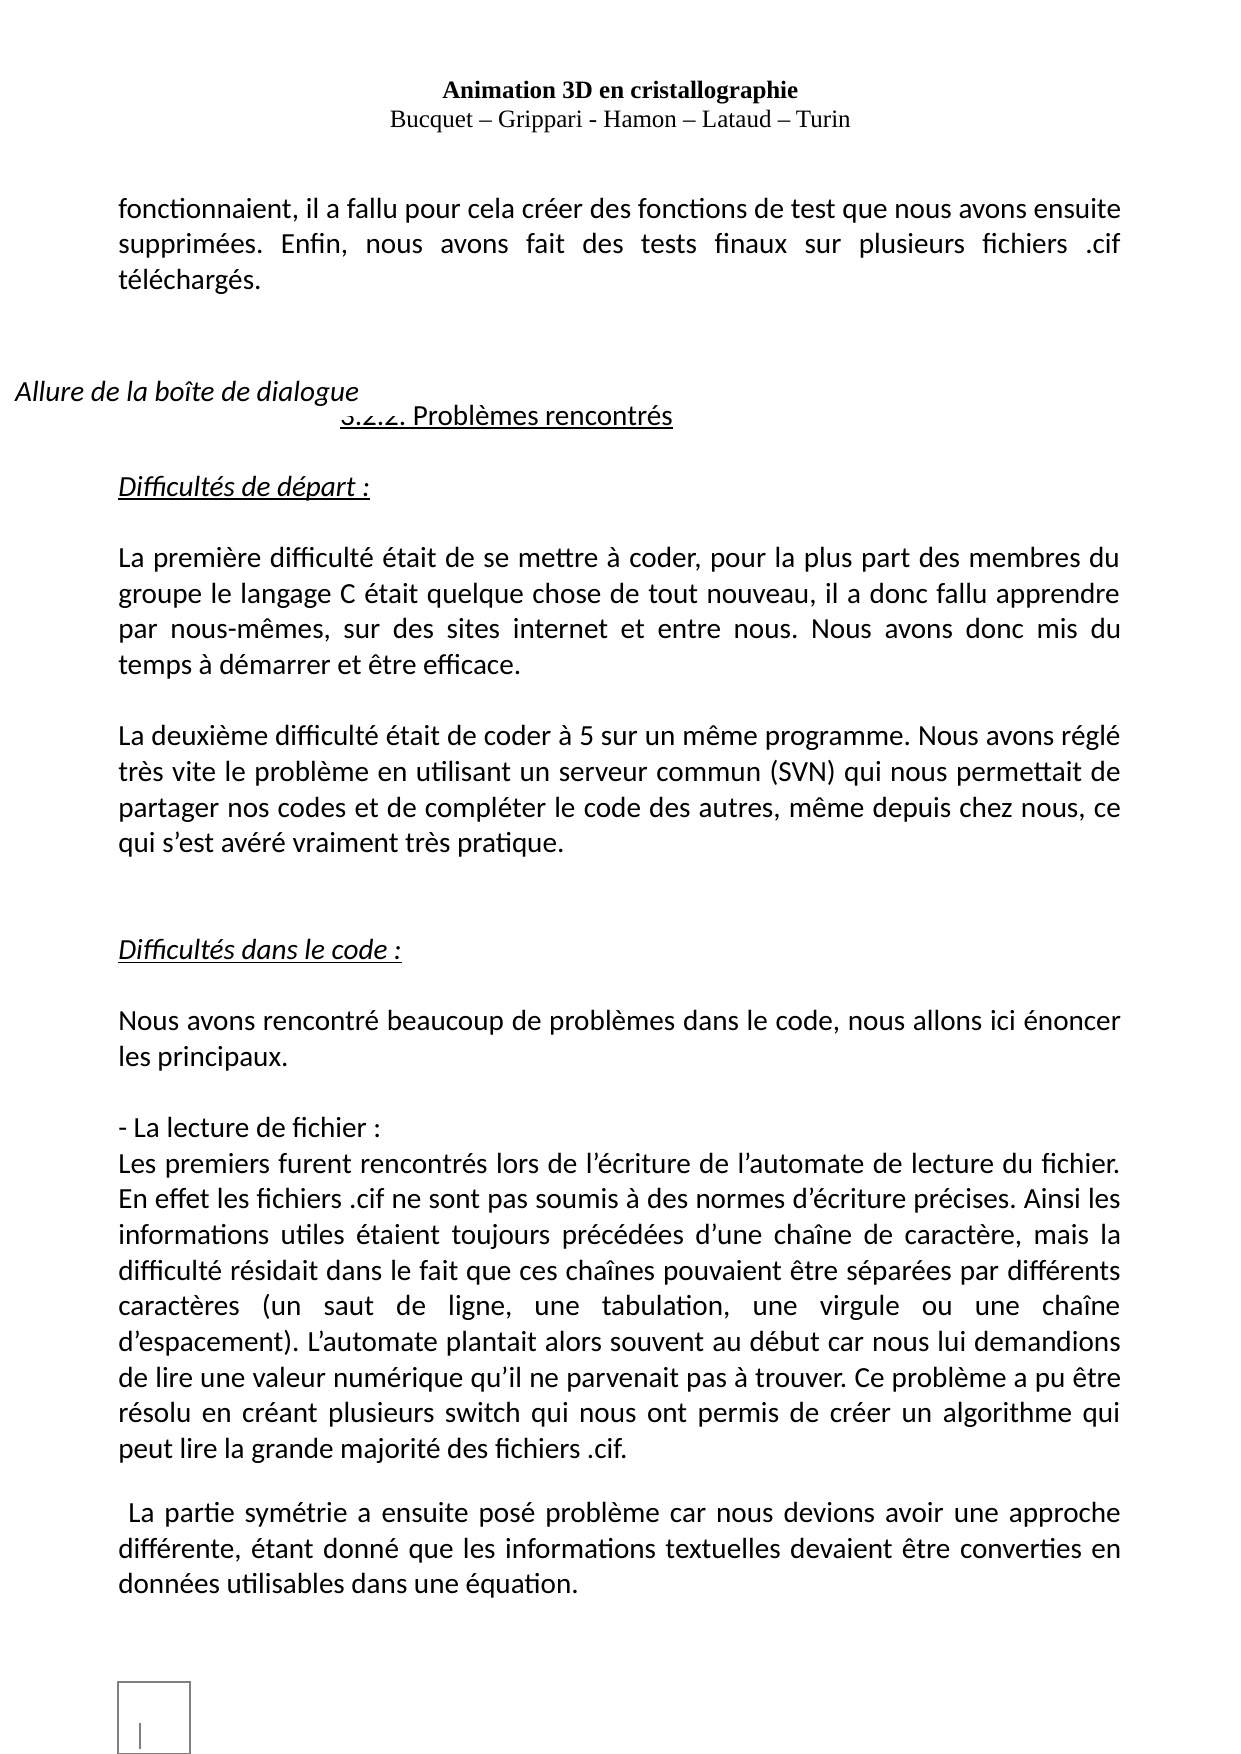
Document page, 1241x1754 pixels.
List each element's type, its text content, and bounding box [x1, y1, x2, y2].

text 3.2.2. Problèmes rencontrés [118, 397, 1122, 432]
text fonctionnaient, il a fallu pour cela créer des fonctions de test que nous avons ensuite supprimées. Enfin, nous avons fait des tests finaux sur plusieurs fichiers .cif téléchargés. [118, 190, 1122, 297]
text La première difficulté était de se mettre à coder, pour la plus part des membres du groupe le langage C était quelque chose de tout nouveau, il a donc fallu apprendre par nous-mêmes, sur des sites internet et entre nous. Nous avons donc mis du temps à démarrer et être efficace. [118, 539, 1122, 682]
text La deuxième difficulté était de coder à 5 sur un même programme. Nous avons réglé très vite le problème en utilisant un serveur commun (SVN) qui nous permettait de partager nos codes et de compléter le code des autres, même depuis chez nous, ce qui s’est avéré vraiment très pratique. [118, 717, 1122, 860]
text - La lecture de fichier : [118, 1109, 1122, 1145]
text Difficultés de départ : [118, 468, 1122, 504]
text La partie symétrie a ensuite posé problème car nous devions avoir une approche différente, étant donné que les informations textuelles devaient être converties en données utilisables dans une équation. [118, 1494, 1122, 1601]
text Allure de la boîte de dialogue [15, 373, 387, 409]
text Nous avons rencontré beaucoup de problèmes dans le code, nous allons ici énoncer les principaux. [118, 1002, 1122, 1074]
text Difficultés dans le code : [118, 931, 1122, 967]
text Les premiers furent rencontrés lors de l’écriture de l’automate de lecture du fichier. En effet les fichiers .cif ne sont pas soumis à des normes d’écriture précises. Ainsi les informations utiles étaient toujours précédées d’une chaîne de caractère, mais la difficulté résidait dans le fait que ces chaînes pouvaient être séparées par différents caractères (un saut de ligne, une tabulation, une virgule ou une chaîne d’espacement). L’automate plantait alors souvent au début car nous lui demandions de lire une valeur numérique qu’il ne parvenait pas à trouver. Ce problème a pu être résolu en créant plusieurs switch qui nous ont permis de créer un algorithme qui peut lire la grande majorité des fichiers .cif. [118, 1145, 1122, 1466]
